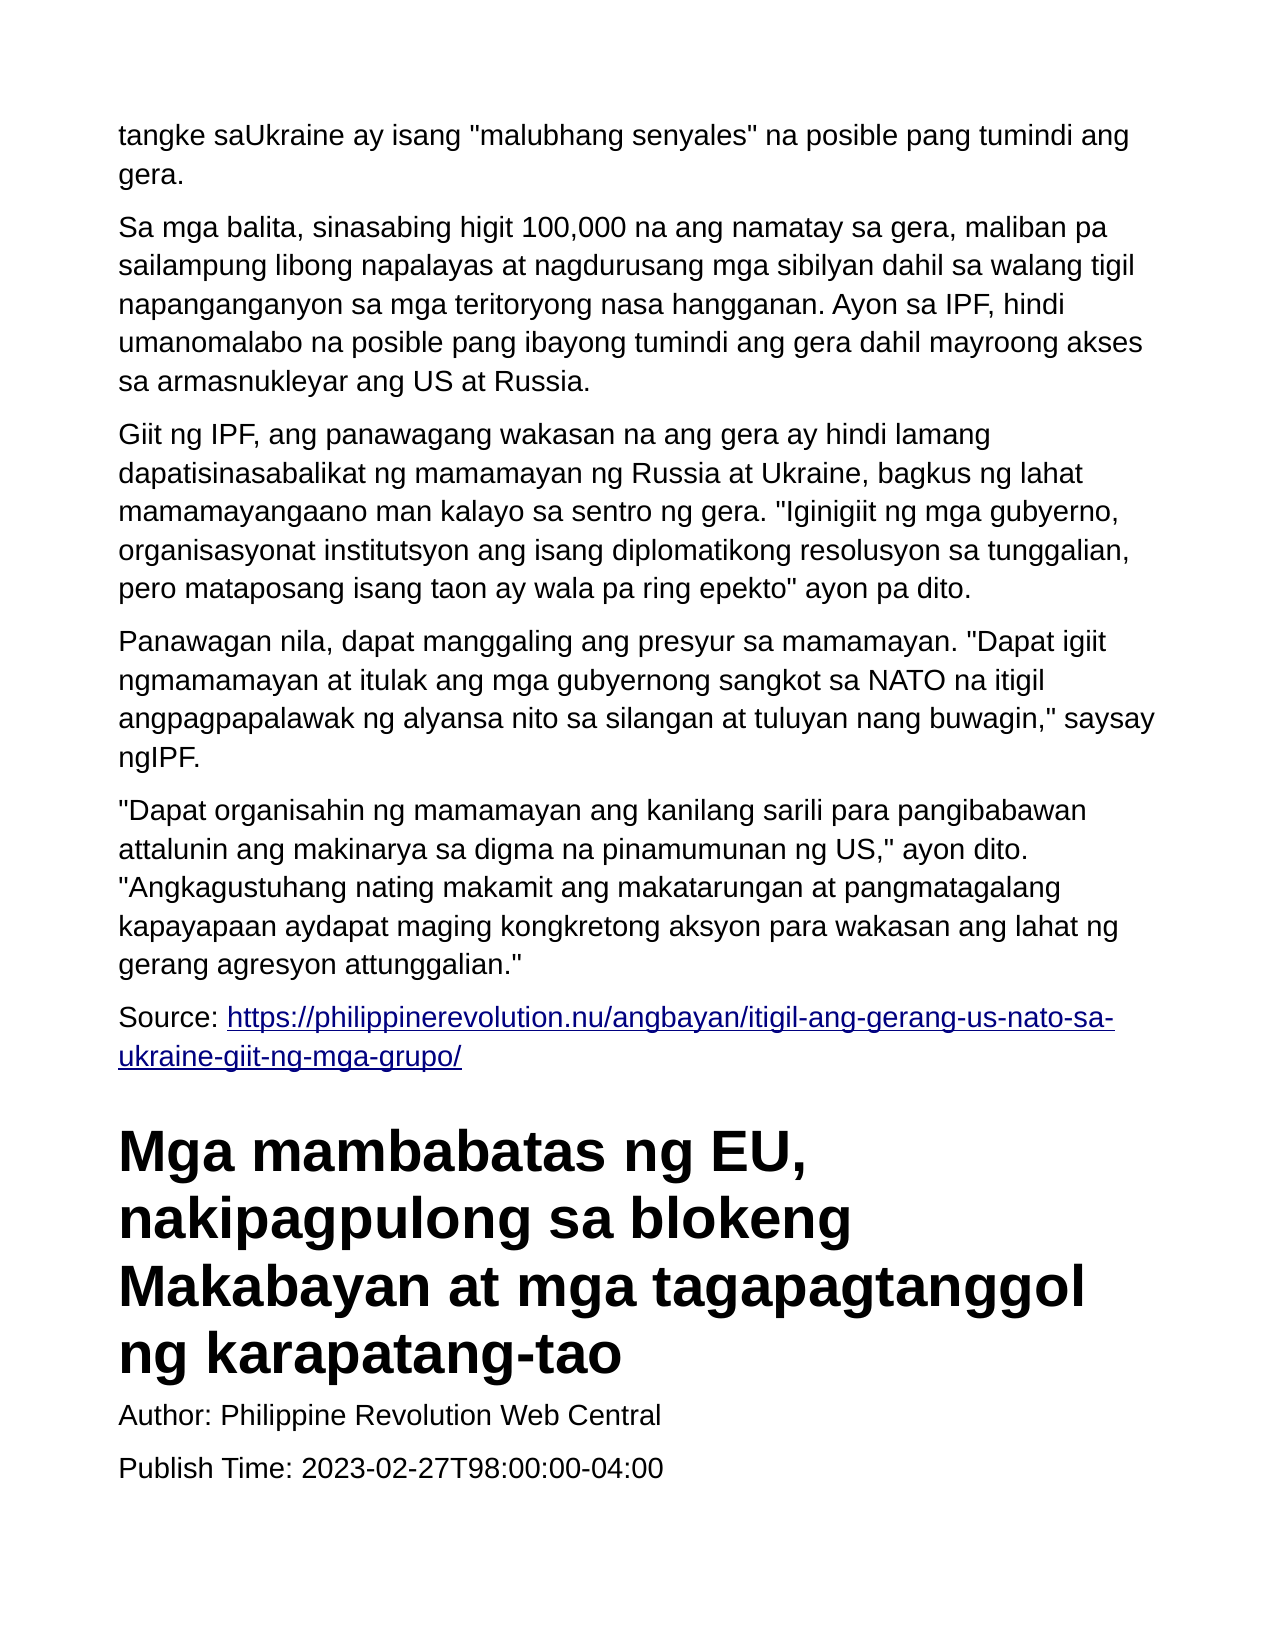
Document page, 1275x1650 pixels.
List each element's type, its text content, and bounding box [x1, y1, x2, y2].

text Panawagan nila, dapat manggaling ang presyur sa mamamayan. "Dapat igiit ngmamamayan at itulak ang mga gubyernong sangkot sa NATO na itigil angpagpapalawak ng alyansa nito sa silangan at tuluyan nang buwagin," saysay ngIPF. [118, 624, 1157, 773]
subtitle Mga mambabatas ng EU, nakipagpulong sa blokeng Makabayan at mga tagapagtanggol ng karapatang-tao [118, 1117, 1157, 1385]
text Sa mga balita, sinasabing higit 100,000 na ang namatay sa gera, maliban pa sailampung libong napalayas at nagdurusang mga sibilyan dahil sa walang tigil napanganganyon sa mga teritoryong nasa hangganan. Ayon sa IPF, hindi umanomalabo na posible pang ibayong tumindi ang gera dahil mayroong akses sa armasnukleyar ang US at Russia. [118, 210, 1157, 397]
text "Dapat organisahin ng mamamayan ang kanilang sarili para pangibabawan attalunin ang makinarya sa digma na pinamumunan ng US," ayon dito. "Angkagustuhang nating makamit ang makatarungan at pangmatagalang kapayapaan aydapat maging kongkretong aksyon para wakasan ang lahat ng gerang agresyon attunggalian." [118, 793, 1157, 981]
text Giit ng IPF, ang panawagang wakasan na ang gera ay hindi lamang dapatisinasabalikat ng mamamayan ng Russia at Ukraine, bagkus ng lahat mamamayangaano man kalayo sa sentro ng gera. "Iginigiit ng mga gubyerno, organisasyonat institutsyon ang isang diplomatikong resolusyon sa tunggalian, pero mataposang isang taon ay wala pa ring epekto" ayon pa dito. [118, 417, 1157, 605]
text Author: Philippine Revolution Web Central [118, 1398, 1157, 1431]
text Source: https://philippinerevolution.nu/angbayan/itigil-ang-gerang-us-nato-sa-ukraine-giit-ng-mga-grupo/ [118, 1000, 1157, 1072]
text Publish Time: 2023-02-27T98:00:00-04:00 [118, 1451, 1157, 1484]
text tangke saUkraine ay isang "malubhang senyales" na posible pang tumindi ang gera. [118, 118, 1157, 190]
